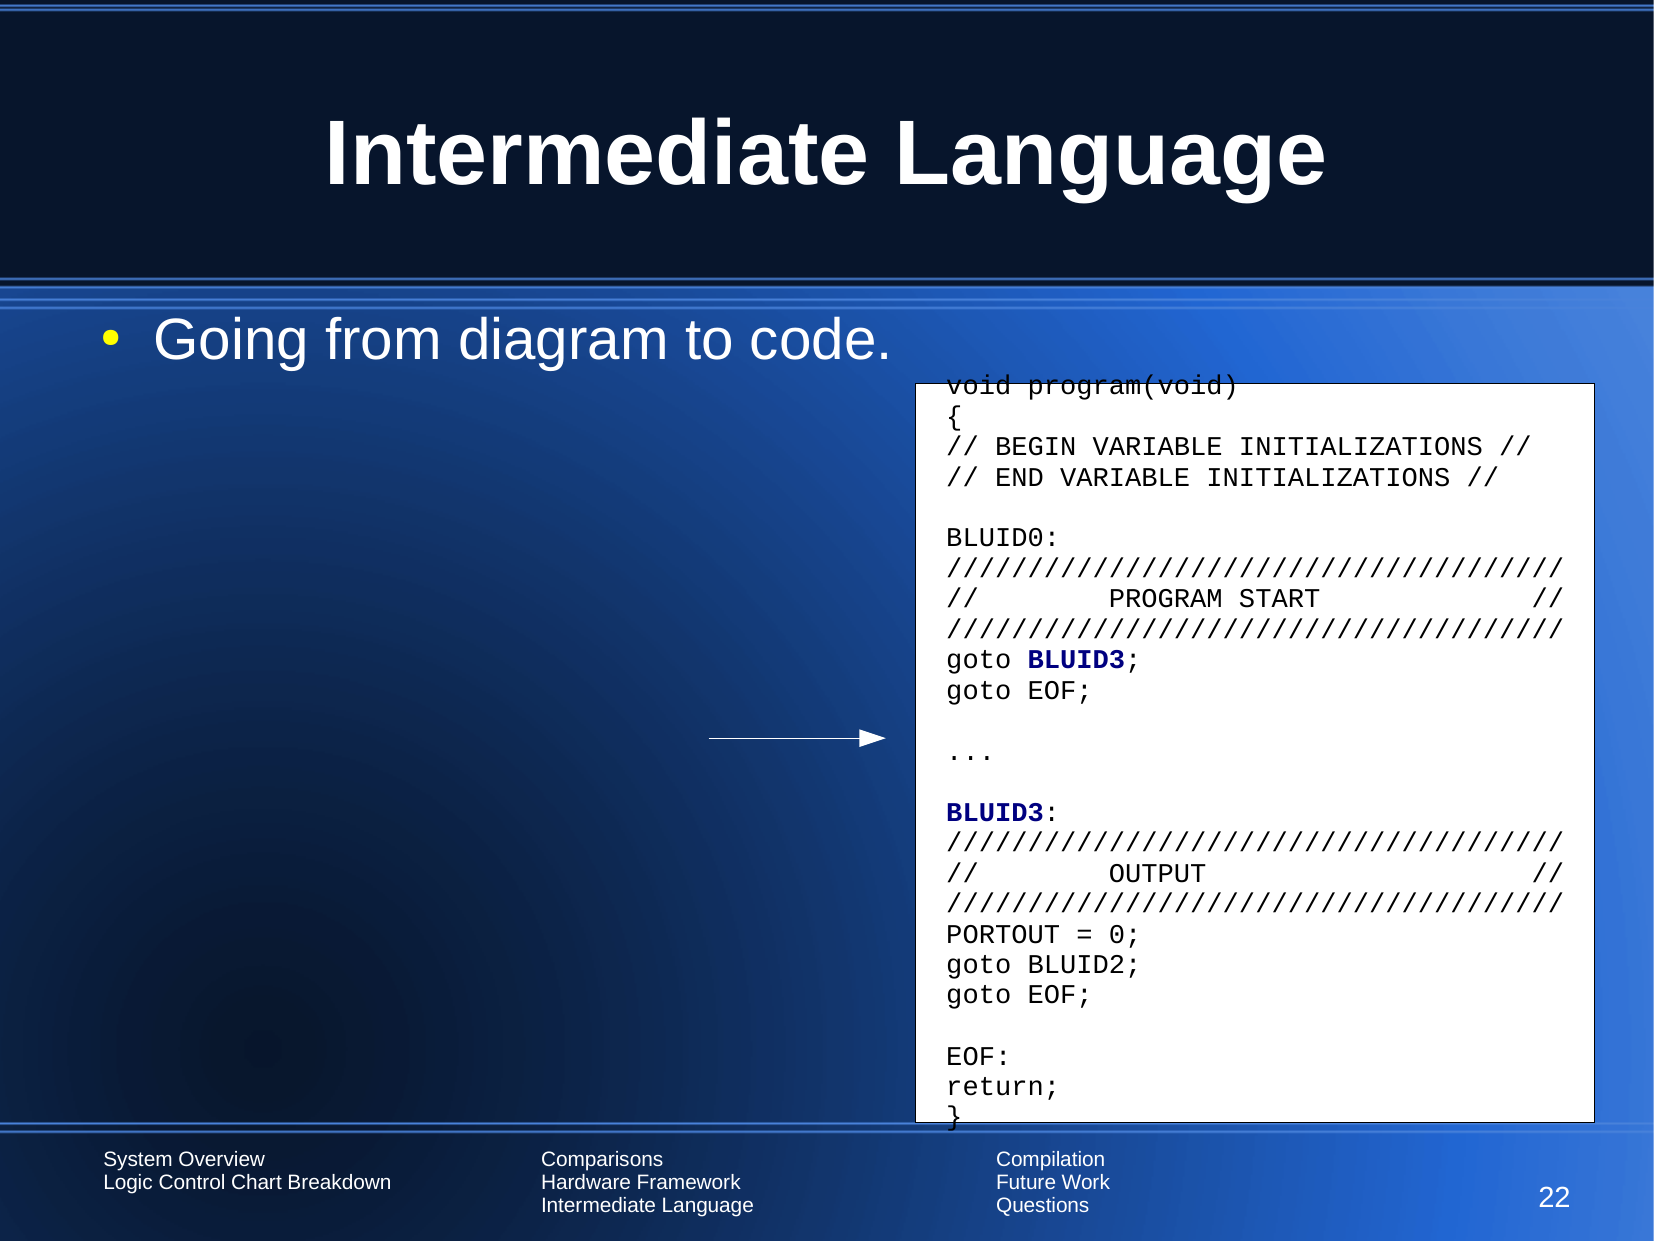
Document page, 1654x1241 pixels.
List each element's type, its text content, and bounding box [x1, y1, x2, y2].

title Intermediate Language [82, 49, 1571, 257]
list Going from diagram to code. [82, 307, 1571, 1111]
picture [0, 0, 1654, 1241]
text_box void program(void) { // BEGIN VARIABLE INITIALIZATIONS // // END VARIABLE INITIALIZATIONS // BLUID0: ////////////////////////////////////// // PROGRAM START // ////////////////////////////////////// goto BLUID3; goto EOF; ... BLUID3: ////////////////////////////////////// // OUTPUT // ////////////////////////////////////// PORTOUT = 0; goto BLUID2; goto EOF; EOF: return; } [915, 383, 1595, 1123]
